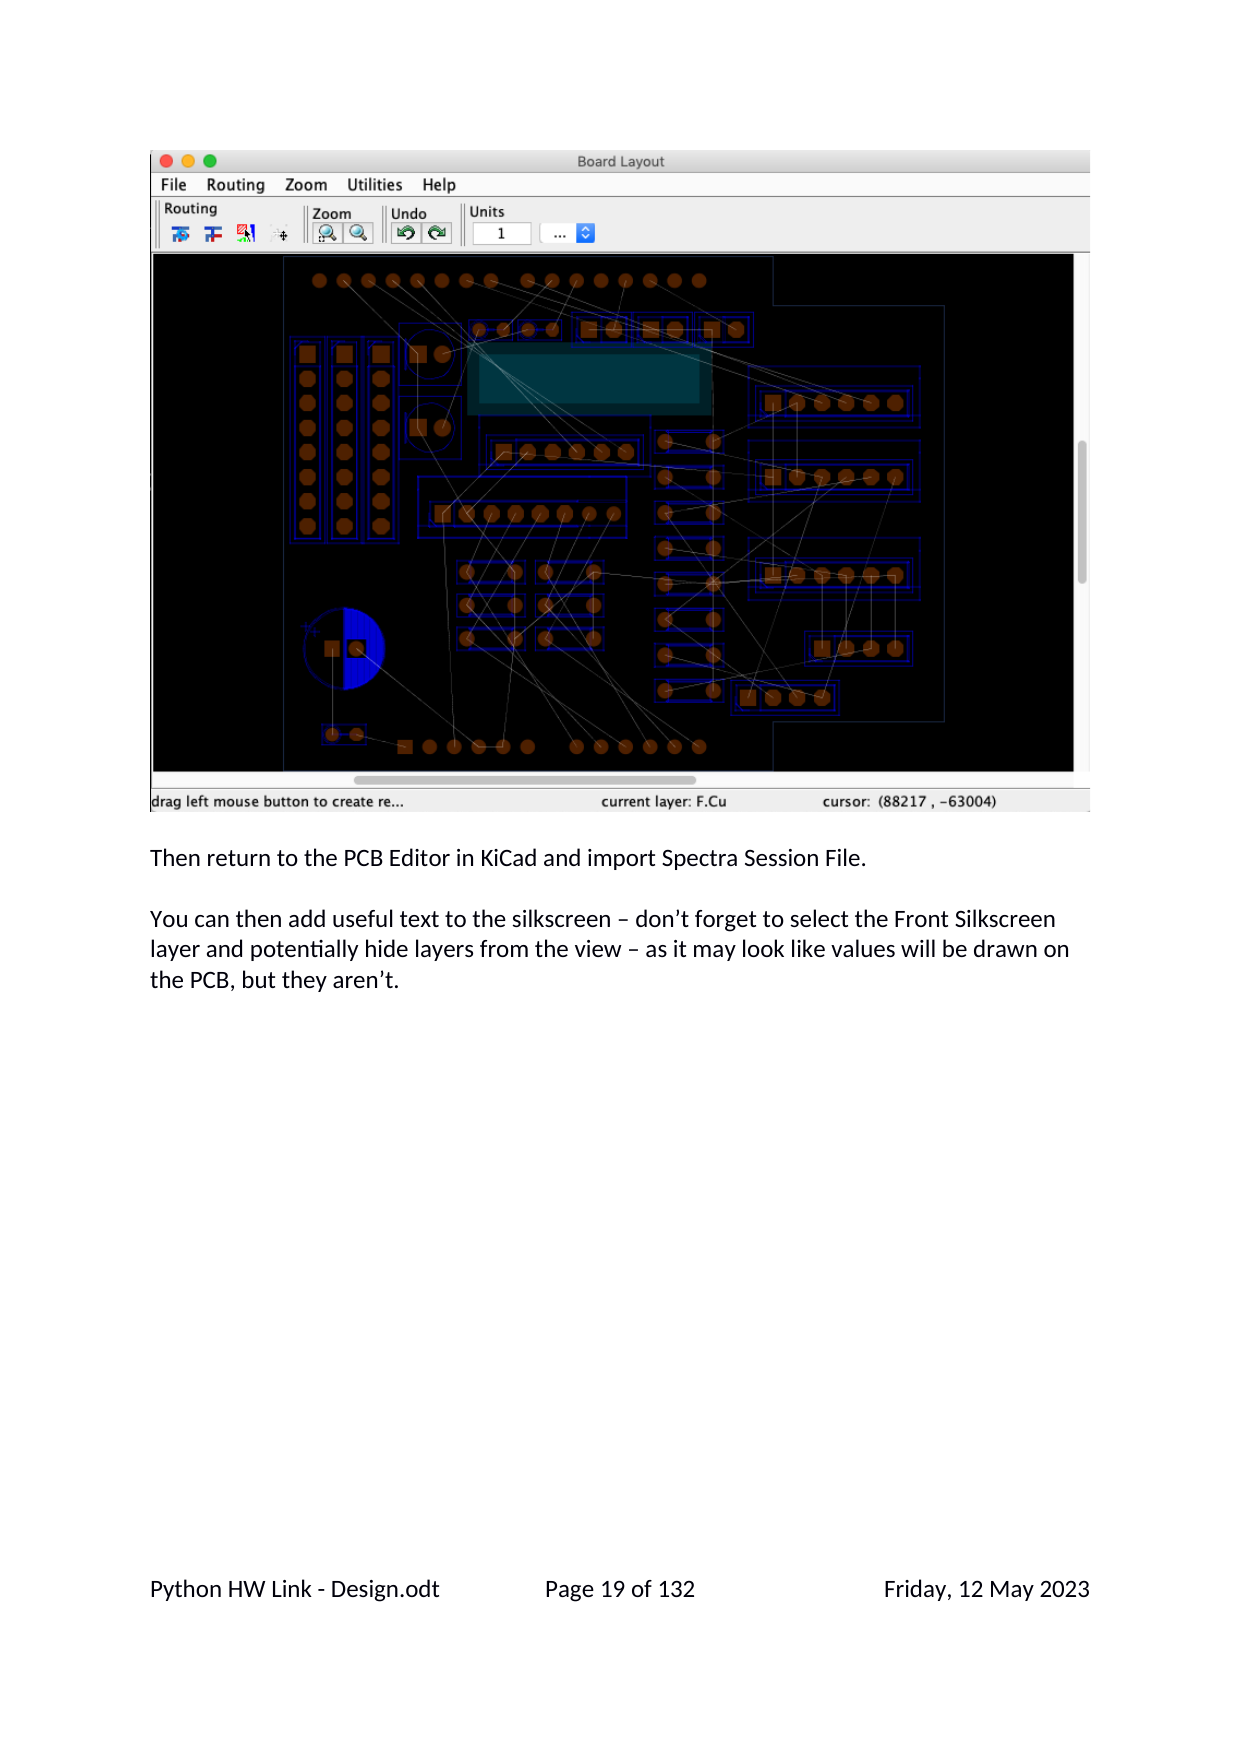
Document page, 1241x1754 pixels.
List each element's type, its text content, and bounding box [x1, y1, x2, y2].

picture [150, 150, 1091, 812]
text You can then add useful text to the silkscreen – don’t forget to select the Front Silkscreen layer and potentially hide layers from the view – as it may look like values will be drawn on the PCB, but they aren’t. [150, 903, 1090, 994]
text Then return to the PCB Editor in KiCad and import Spectra Session File. [150, 842, 1090, 872]
